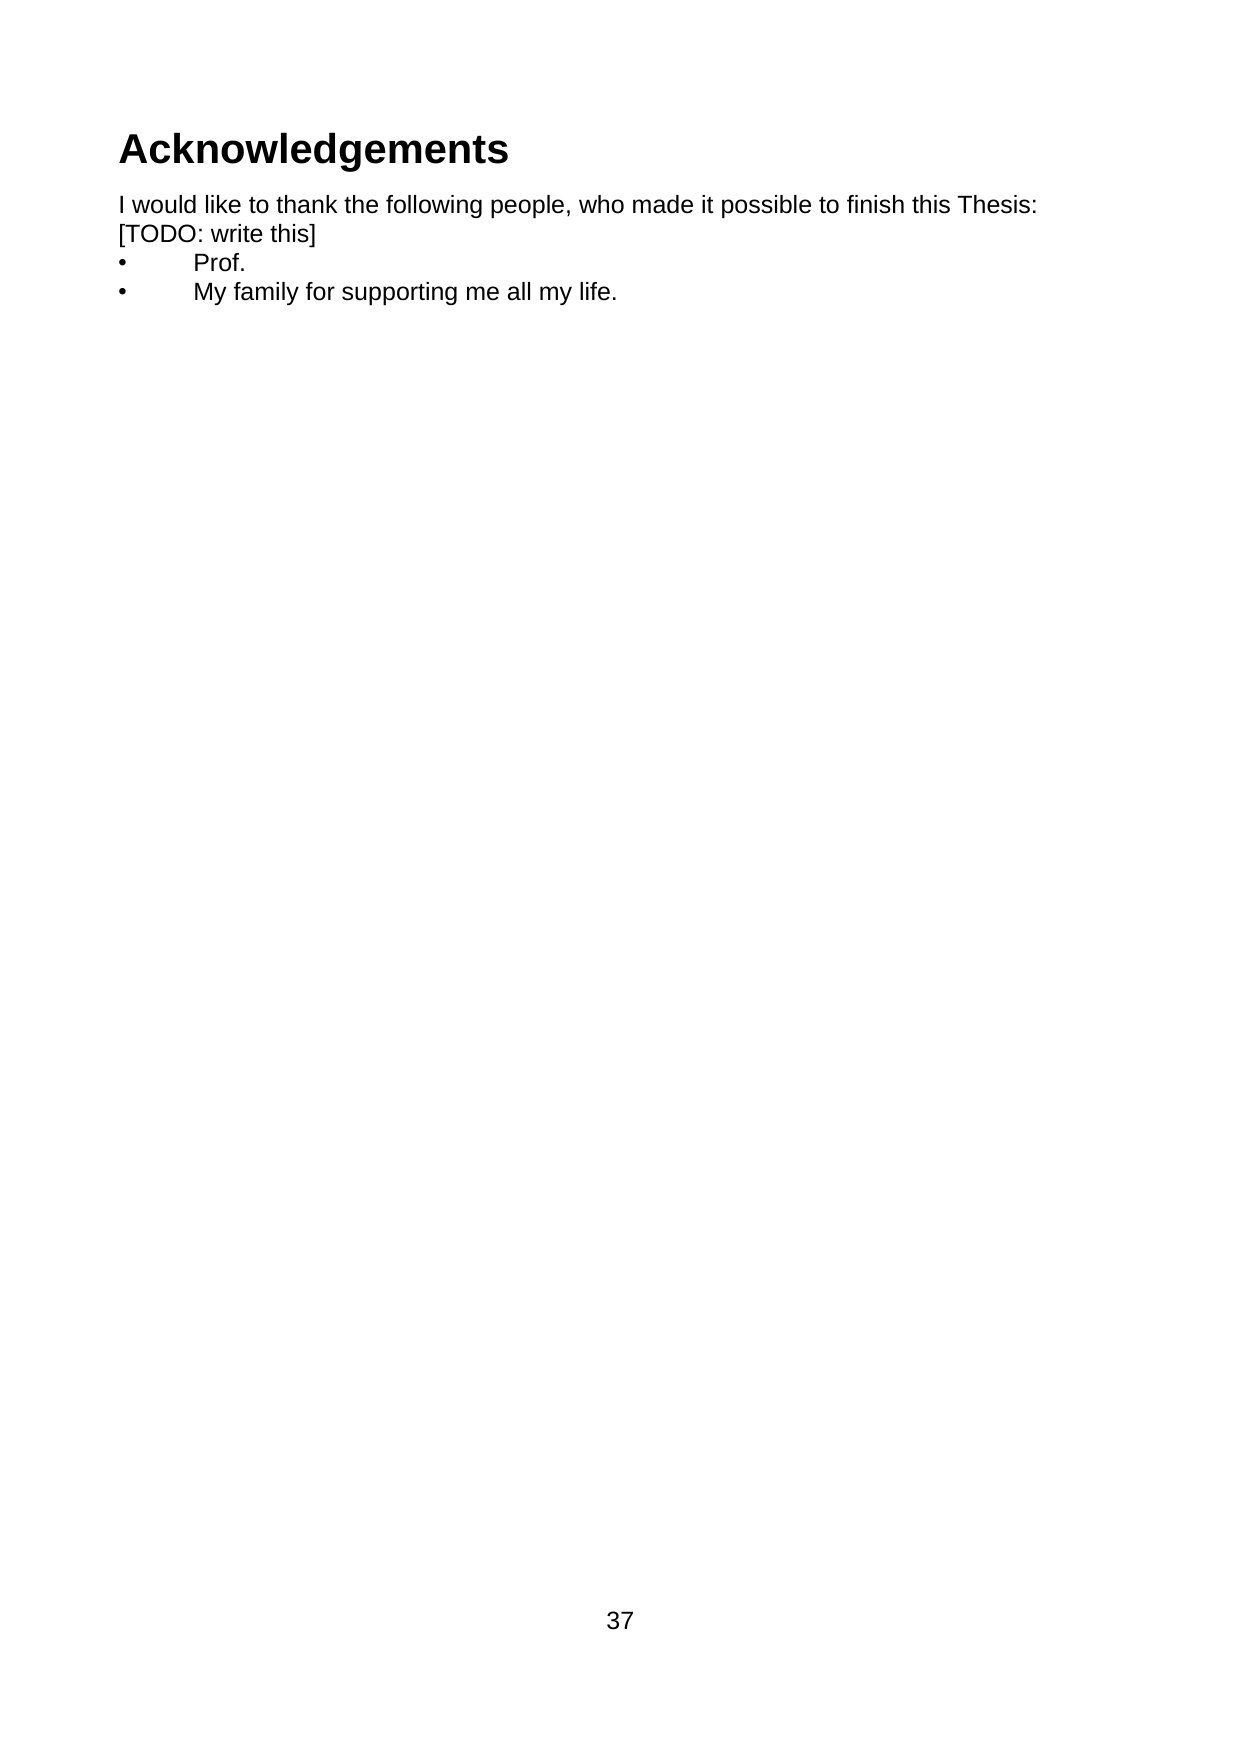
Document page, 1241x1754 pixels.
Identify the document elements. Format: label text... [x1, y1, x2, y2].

list My family for supporting me all my life. [118, 276, 1122, 305]
list Prof. [118, 248, 1122, 276]
text I would like to thank the following people, who made it possible to finish this Thesis: [118, 190, 1122, 219]
text Acknowledgements [118, 124, 1122, 172]
text [TODO: write this] [118, 219, 1122, 248]
